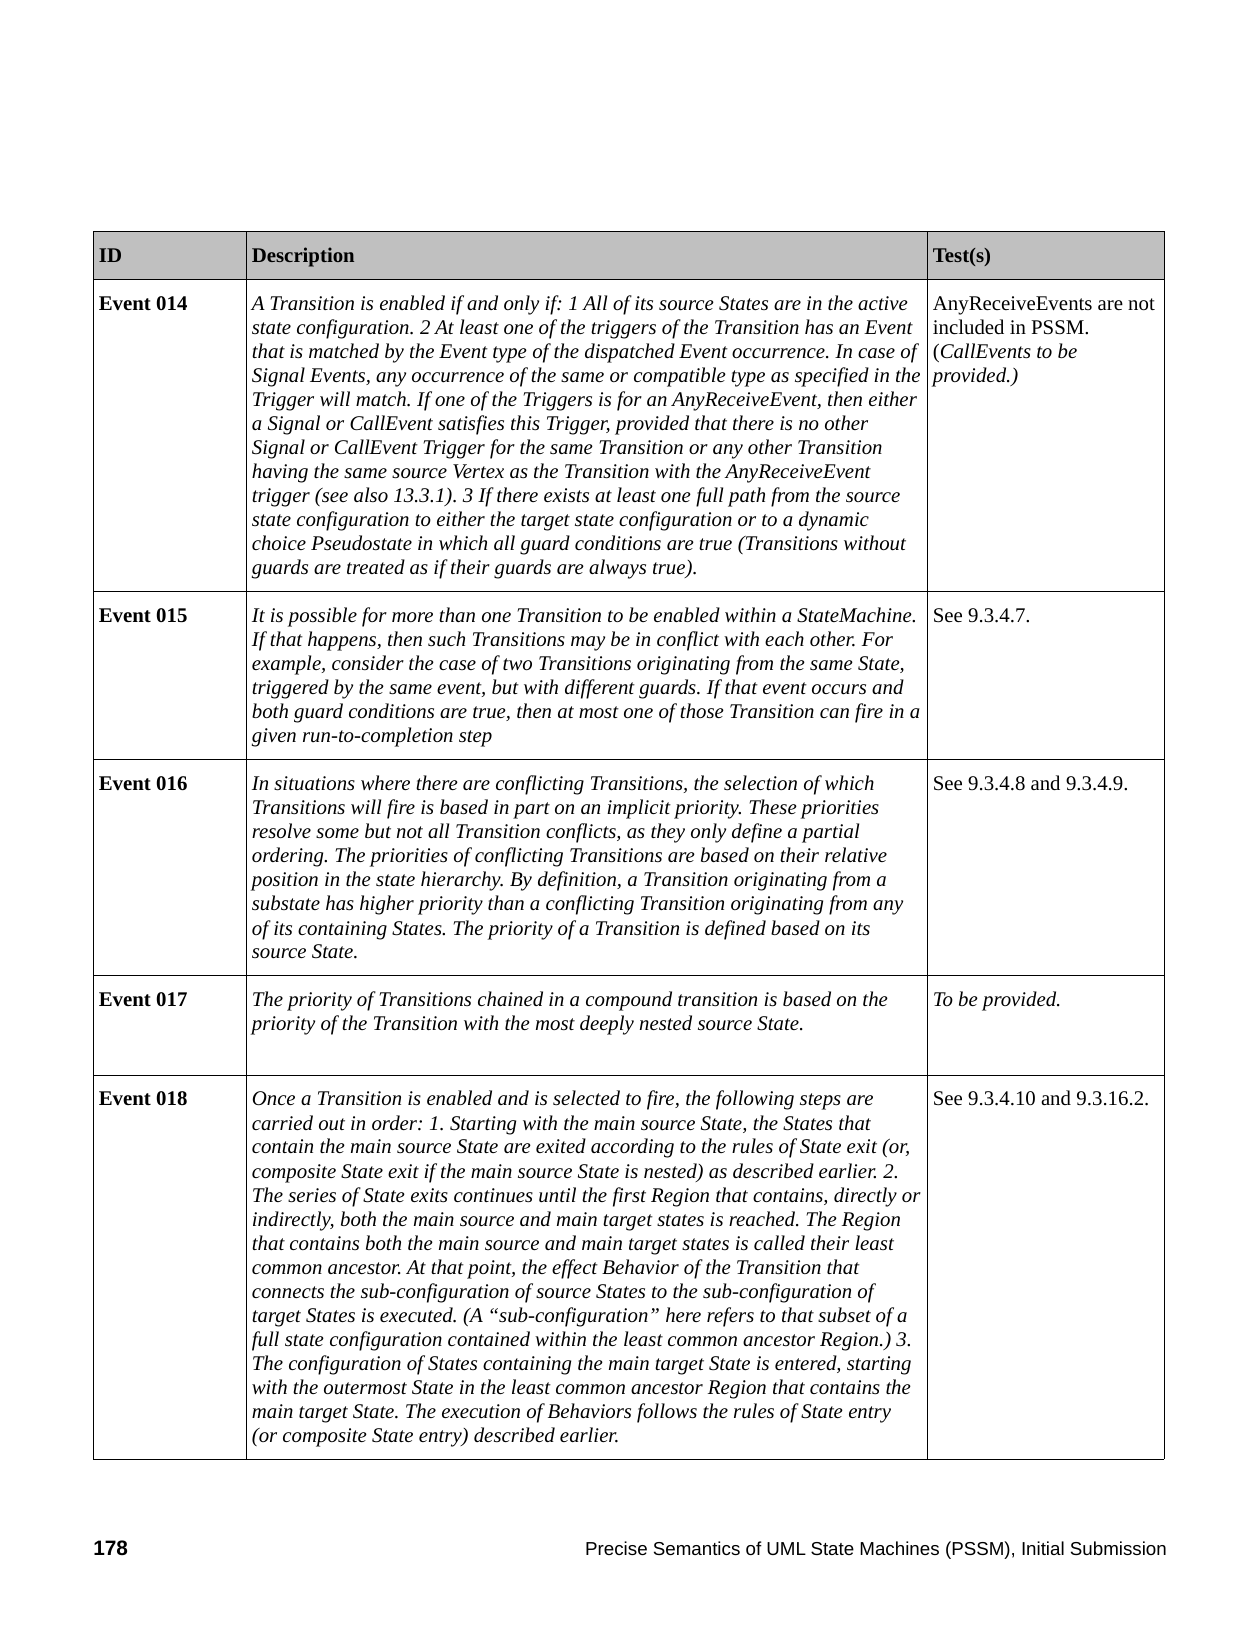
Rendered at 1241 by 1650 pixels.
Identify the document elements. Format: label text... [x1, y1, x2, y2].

table_cell It is possible for more than one Transition to be enabled within a StateMachine. If that happens, then such Transitions may be in conflict with each other. For example, consider the case of two Transitions originating from the same State, triggered by the same event, but with different guards. If that event occurs and both guard conditions are true, then at most one of those Transition can fire in a given run-to-completion step [247, 592, 927, 759]
table_header ID [94, 232, 246, 279]
table_cell AnyReceiveEvents are not included in PSSM. (CallEvents to be provided.) [928, 280, 1164, 591]
table_cell The priority of Transitions chained in a compound transition is based on the priority of the Transition with the most deeply nested source State. [247, 976, 927, 1074]
table_cell Event 015 [94, 592, 246, 759]
table_cell In situations where there are conflicting Transitions, the selection of which Transitions will fire is based in part on an implicit priority. These priorities resolve some but not all Transition conflicts, as they only define a partial ordering. The priorities of conflicting Transitions are based on their relative position in the state hierarchy. By definition, a Transition originating from a substate has higher priority than a conflicting Transition originating from any of its containing States. The priority of a Transition is defined based on its source State. [247, 760, 927, 975]
table_cell See 9.3.4.8 and 9.3.4.9. [928, 760, 1164, 975]
table_cell Event 014 [94, 280, 246, 591]
table_cell Event 018 [94, 1076, 246, 1459]
table_cell To be provided. [928, 976, 1164, 1074]
table_cell Event 017 [94, 976, 246, 1074]
table_cell A Transition is enabled if and only if: 1 All of its source States are in the active state configuration. 2 At least one of the triggers of the Transition has an Event that is matched by the Event type of the dispatched Event occurrence. In case of Signal Events, any occurrence of the same or compatible type as specified in the Trigger will match. If one of the Triggers is for an AnyReceiveEvent, then either a Signal or CallEvent satisfies this Trigger, provided that there is no other Signal or CallEvent Trigger for the same Transition or any other Transition having the same source Vertex as the Transition with the AnyReceiveEvent trigger (see also 13.3.1). 3 If there exists at least one full path from the source state configuration to either the target state configuration or to a dynamic choice Pseudostate in which all guard conditions are true (Transitions without guards are treated as if their guards are always true). [247, 280, 927, 591]
table_cell See 9.3.4.7. [928, 592, 1164, 759]
table_cell Event 016 [94, 760, 246, 975]
table_cell Once a Transition is enabled and is selected to fire, the following steps are carried out in order: 1. Starting with the main source State, the States that contain the main source State are exited according to the rules of State exit (or, composite State exit if the main source State is nested) as described earlier. 2. The series of State exits continues until the first Region that contains, directly or indirectly, both the main source and main target states is reached. The Region that contains both the main source and main target states is called their least common ancestor. At that point, the effect Behavior of the Transition that connects the sub-configuration of source States to the sub-configuration of target States is executed. (A “sub-configuration” here refers to that subset of a full state configuration contained within the least common ancestor Region.) 3. The configuration of States containing the main target State is entered, starting with the outermost State in the least common ancestor Region that contains the main target State. The execution of Behaviors follows the rules of State entry (or composite State entry) described earlier. [247, 1076, 927, 1459]
table_header Description [247, 232, 927, 279]
table_cell See 9.3.4.10 and 9.3.16.2. [928, 1076, 1164, 1459]
table_header Test(s) [928, 232, 1164, 279]
